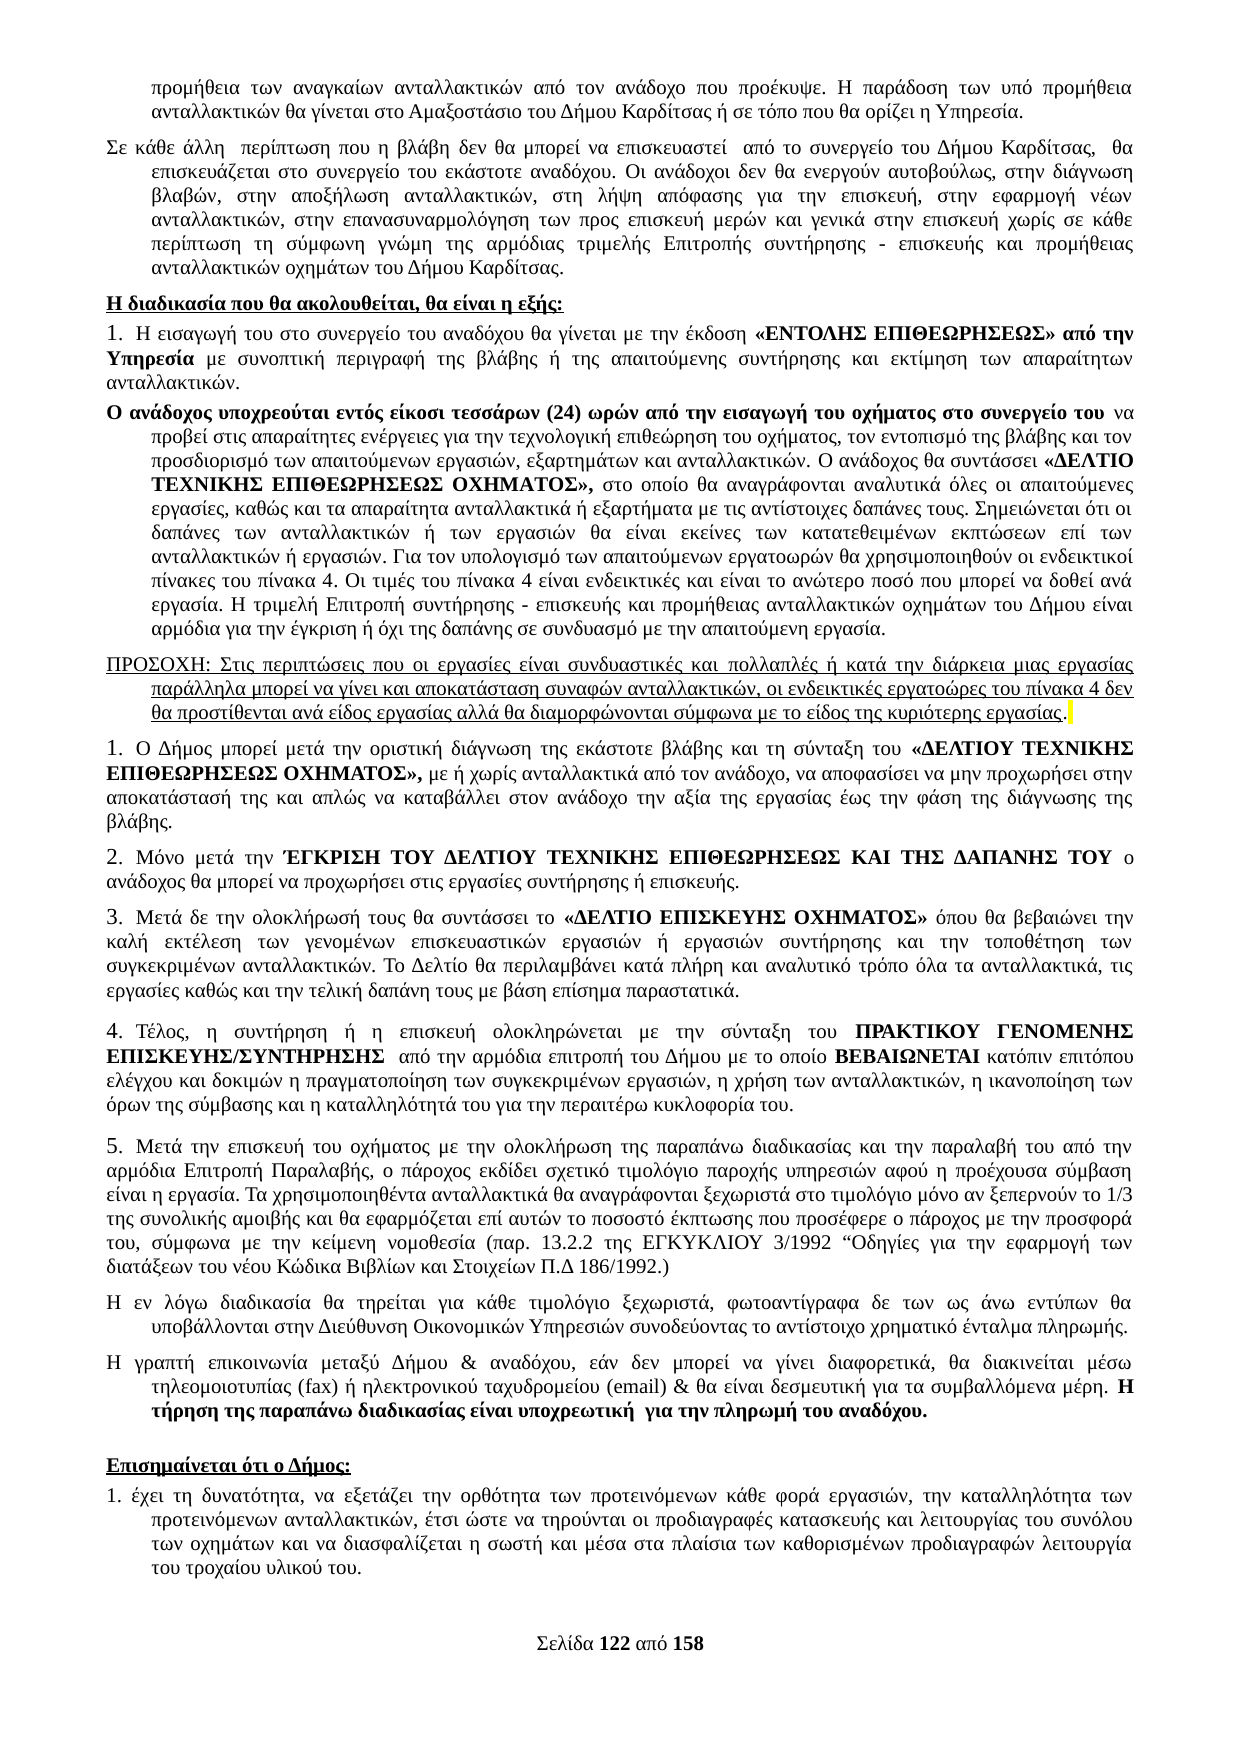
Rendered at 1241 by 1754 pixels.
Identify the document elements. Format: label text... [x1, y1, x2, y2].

list 1. έχει τη δυνατότητα, να εξετάζει την ορθότητα των προτεινόμενων κάθε φορά εργασιών, την καταλληλότητα των προτεινόμενων ανταλλακτικών, έτσι ώστε να τηρούνται οι προδιαγραφές κατασκευής και λειτουργίας του συνόλου των οχημάτων και να διασφαλίζεται η σωστή και μέσα στα πλαίσια των καθορισμένων προδιαγραφών λειτουργία του τροχαίου υλικού του. [106, 1482, 1134, 1579]
list Ο ανάδοχος υποχρεούται εντός είκοσι τεσσάρων (24) ωρών από την εισαγωγή του οχήματος στο συνεργείο του να προβεί στις απαραίτητες ενέργειες για την τεχνολογική επιθεώρηση του οχήματος, τον εντοπισμό της βλάβης και τον προσδιορισμό των απαιτούμενων εργασιών, εξαρτημάτων και ανταλλακτικών. Ο ανάδοχος θα συντάσσει «ΔΕΛΤΙΟ ΤΕΧΝΙΚΗΣ ΕΠΙΘΕΩΡΗΣΕΩΣ ΟΧΗΜΑΤΟΣ», στο οποίο θα αναγράφονται αναλυτικά όλες οι απαιτούμενες εργασίες, καθώς και τα απαραίτητα ανταλλακτικά ή εξαρτήματα με τις αντίστοιχες δαπάνες τους. Σημειώνεται ότι οι δαπάνες των ανταλλακτικών ή των εργασιών θα είναι εκείνες των κατατεθειμένων εκπτώσεων επί των ανταλλακτικών ή εργασιών. Για τον υπολογισμό των απαιτούμενων εργατοωρών θα χρησιμοποιηθούν οι ενδεικτικοί πίνακες του πίνακα 4. Οι τιμές του πίνακα 4 είναι ενδεικτικές και είναι το ανώτερο ποσό που μπορεί να δοθεί ανά εργασία. Η τριμελή Επιτροπή συντήρησης - επισκευής και προμήθειας ανταλλακτικών οχημάτων του Δήμου είναι αρμόδια για την έγκριση ή όχι της δαπάνης σε συνδυασμό με την απαιτούμενη εργασία. [106, 400, 1134, 640]
list Η γραπτή επικοινωνία μεταξύ Δήμου & αναδόχου, εάν δεν μπορεί να γίνει διαφορετικά, θα διακινείται μέσω τηλεομοιοτυπίας (fax) ή ηλεκτρονικού ταχυδρομείου (email) & θα είναι δεσμευτική για τα συμβαλλόμενα μέρη. Η τήρηση της παραπάνω διαδικασίας είναι υποχρεωτική για την πληρωμή του αναδόχου. [106, 1350, 1134, 1422]
list προμήθεια των αναγκαίων ανταλλακτικών από τον ανάδοχο που προέκυψε. Η παράδοση των υπό προμήθεια ανταλλακτικών θα γίνεται στο Αμαξοστάσιο του Δήμου Καρδίτσας ή σε τόπο που θα ορίζει η Υπηρεσία. [106, 75, 1134, 123]
list Η εισαγωγή του στο συνεργείο του αναδόχου θα γίνεται με την έκδοση «ΕΝΤΟΛΗΣ ΕΠΙΘΕΩΡΗΣΕΩΣ» από την Υπηρεσία με συνοπτική περιγραφή της βλάβης ή της απαιτούμενης συντήρησης και εκτίμηση των απαραίτητων ανταλλακτικών. [106, 321, 1134, 394]
list Ο Δήμος μπορεί μετά την οριστική διάγνωση της εκάστοτε βλάβης και τη σύνταξη του «ΔΕΛΤΙΟΥ ΤΕΧΝΙΚΗΣ ΕΠΙΘΕΩΡΗΣΕΩΣ ΟΧΗΜΑΤΟΣ», με ή χωρίς ανταλλακτικά από τον ανάδοχο, να αποφασίσει να μην προχωρήσει στην αποκατάστασή της και απλώς να καταβάλλει στον ανάδοχο την αξία της εργασίας έως την φάση της διάγνωσης της βλάβης. [106, 736, 1134, 833]
list Μετά την επισκευή του οχήματος με την ολοκλήρωση της παραπάνω διαδικασίας και την παραλαβή του από την αρμόδια Επιτροπή Παραλαβής, ο πάροχος εκδίδει σχετικό τιμολόγιο παροχής υπηρεσιών αφού η προέχουσα σύμβαση είναι η εργασία. Τα χρησιμοποιηθέντα ανταλλακτικά θα αναγράφονται ξεχωριστά στο τιμολόγιο μόνο αν ξεπερνούν το 1/3 της συνολικής αμοιβής και θα εφαρμόζεται επί αυτών το ποσοστό έκπτωσης που προσέφερε ο πάροχος με την προσφορά του, σύμφωνα με την κείμενη νομοθεσία (παρ. 13.2.2 της ΕΓΚΥΚΛΙΟΥ 3/1992 “Οδηγίες για την εφαρμογή των διατάξεων του νέου Κώδικα Βιβλίων και Στοιχείων Π.Δ 186/1992.) [106, 1134, 1134, 1278]
list Μετά δε την ολοκλήρωσή τους θα συντάσσει το «ΔΕΛΤΙΟ ΕΠΙΣΚΕΥΗΣ ΟΧΗΜΑΤΟΣ» όπου θα βεβαιώνει την καλή εκτέλεση των γενομένων επισκευαστικών εργασιών ή εργασιών συντήρησης και την τοποθέτηση των συγκεκριμένων ανταλλακτικών. Το Δελτίο θα περιλαμβάνει κατά πλήρη και αναλυτικό τρόπο όλα τα ανταλλακτικά, τις εργασίες καθώς και την τελική δαπάνη τους με βάση επίσημα παραστατικά. [106, 905, 1134, 1002]
list Τέλος, η συντήρηση ή η επισκευή ολοκληρώνεται με την σύνταξη του ΠΡΑΚΤΙΚΟΥ ΓΕΝΟΜΕΝΗΣ ΕΠΙΣΚΕΥΗΣ/ΣΥΝΤΗΡΗΣΗΣ από την αρμόδια επιτροπή του Δήμου με το οποίο ΒΕΒΑΙΩΝΕΤΑΙ κατόπιν επιτόπου ελέγχου και δοκιμών η πραγματοποίηση των συγκεκριμένων εργασιών, η χρήση των ανταλλακτικών, η ικανοποίηση των όρων της σύμβασης και η καταλληλότητά του για την περαιτέρω κυκλοφορία του. [106, 1019, 1134, 1116]
list Μόνο μετά την ΈΓΚΡΙΣΗ ΤΟΥ ΔΕΛΤΙΟΥ ΤΕΧΝΙΚΗΣ ΕΠΙΘΕΩΡΗΣΕΩΣ ΚΑΙ ΤΗΣ ΔΑΠΑΝΗΣ ΤΟΥ ο ανάδοχος θα μπορεί να προχωρήσει στις εργασίες συντήρησης ή επισκευής. [106, 845, 1134, 893]
list παράλληλα μπορεί να γίνει και αποκατάσταση συναφών ανταλλακτικών, οι ενδεικτικές εργατοώρες του πίνακα 4 δεν θα προστίθενται ανά είδος εργασίας αλλά θα διαμορφώνονται σύμφωνα με το είδος της κυριότερης εργασίας. [106, 674, 1134, 724]
list Η διαδικασία που θα ακολουθείται, θα είναι η εξής: [106, 291, 1134, 315]
list Επισημαίνεται ότι ο Δήμος: [106, 1452, 1134, 1477]
list ΠΡΟΣΟΧΗ: Στις περιπτώσεις που οι εργασίες είναι συνδυαστικές και πολλαπλές ή κατά την διάρκεια μιας εργασίας [106, 652, 1134, 673]
list Σε κάθε άλλη περίπτωση που η βλάβη δεν θα μπορεί να επισκευαστεί από το συνεργείο του Δήμου Καρδίτσας, θα επισκευάζεται στο συνεργείο του εκάστοτε αναδόχου. Οι ανάδοχοι δεν θα ενεργούν αυτοβούλως, στην διάγνωση βλαβών, στην αποξήλωση ανταλλακτικών, στη λήψη απόφασης για την επισκευή, στην εφαρμογή νέων ανταλλακτικών, στην επανασυναρμολόγηση των προς επισκευή μερών και γενικά στην επισκευή χωρίς σε κάθε περίπτωση τη σύμφωνη γνώμη της αρμόδιας τριμελής Επιτροπής συντήρησης - επισκευής και προμήθειας ανταλλακτικών οχημάτων του Δήμου Καρδίτσας. [106, 135, 1134, 279]
list Η εν λόγω διαδικασία θα τηρείται για κάθε τιμολόγιο ξεχωριστά, φωτοαντίγραφα δε των ως άνω εντύπων θα υποβάλλονται στην Διεύθυνση Οικονομικών Υπηρεσιών συνοδεύοντας το αντίστοιχο χρηματικό ένταλμα πληρωμής. [106, 1290, 1134, 1338]
